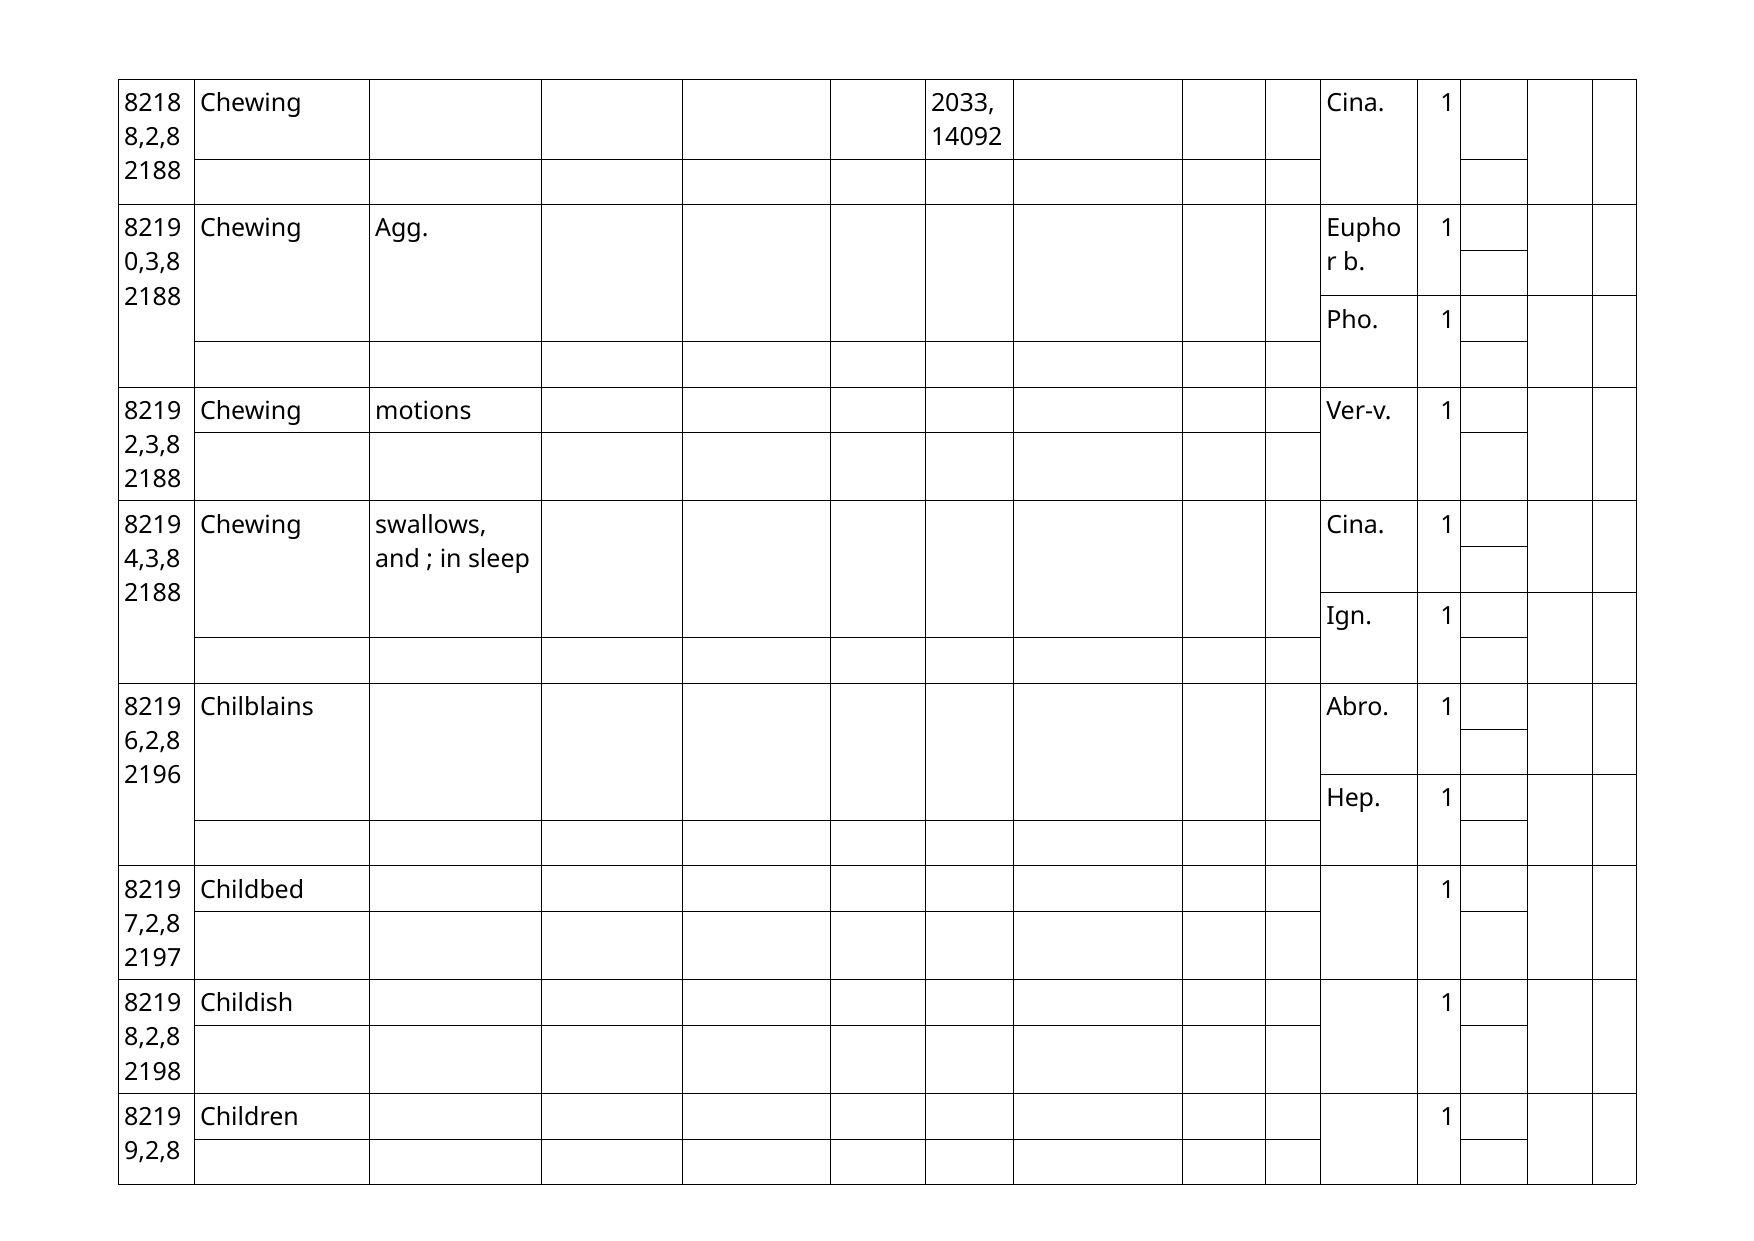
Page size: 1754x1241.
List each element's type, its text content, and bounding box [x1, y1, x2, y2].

table_cell [1014, 433, 1182, 500]
table_cell [1183, 980, 1265, 1025]
table_cell [370, 80, 541, 158]
table_cell [1461, 638, 1527, 683]
table_cell 1 [1418, 866, 1460, 979]
table_cell [1014, 638, 1182, 683]
table_cell [683, 684, 830, 820]
table_cell [926, 501, 1013, 637]
table_cell [370, 684, 541, 820]
table_cell [1461, 80, 1527, 158]
table_cell [1528, 296, 1592, 387]
table_cell Cina. [1321, 501, 1417, 592]
table_cell [195, 160, 369, 204]
table_cell [542, 1140, 682, 1184]
table_cell [683, 501, 830, 637]
table_cell [542, 80, 682, 158]
table_cell [1461, 1140, 1527, 1184]
table_cell [1528, 866, 1592, 979]
table_cell Childish [195, 980, 369, 1025]
table_cell Cina. [1321, 80, 1417, 204]
table_cell [1461, 593, 1527, 637]
table_cell [1461, 388, 1527, 432]
table_cell [926, 388, 1013, 432]
table_cell [1266, 342, 1320, 387]
table_cell [542, 912, 682, 979]
table_cell Chewing [195, 501, 369, 637]
table_cell [195, 1026, 369, 1093]
table_cell [1461, 296, 1527, 341]
table_cell Childbed [195, 866, 369, 911]
table_cell [1461, 501, 1527, 546]
table_cell [542, 638, 682, 683]
table_cell [542, 501, 682, 637]
table_cell [1014, 1140, 1182, 1184]
table_cell Abro. [1321, 684, 1417, 774]
table_cell [1593, 501, 1636, 592]
table_cell 82197,2,82197 [119, 866, 194, 979]
table_cell [1461, 547, 1527, 592]
table_cell [683, 1026, 830, 1093]
table_cell [1266, 684, 1320, 820]
table_cell [683, 80, 830, 158]
table_cell Ign. [1321, 593, 1417, 683]
table_cell [370, 980, 541, 1025]
table_cell [831, 980, 925, 1025]
table_cell [1014, 501, 1182, 637]
table_cell [1593, 684, 1636, 774]
table_cell [542, 684, 682, 820]
table_cell 1 [1418, 1094, 1460, 1184]
table_cell [195, 433, 369, 500]
table_cell [831, 160, 925, 204]
table_cell [1014, 342, 1182, 387]
table_cell [370, 638, 541, 683]
table_cell [926, 342, 1013, 387]
table_cell [195, 342, 369, 387]
table_cell [1266, 501, 1320, 637]
table_cell [683, 160, 830, 204]
table_cell 82188,2,82188 [119, 80, 194, 204]
table_cell motions [370, 388, 541, 432]
table_cell [1528, 501, 1592, 592]
table_cell [683, 1140, 830, 1184]
table_cell Hep. [1321, 775, 1417, 865]
table_cell [1528, 593, 1592, 683]
table_cell 1 [1418, 296, 1460, 387]
table_cell 82192,3,82188 [119, 388, 194, 500]
table_cell 82199,2,8 [119, 1094, 194, 1184]
table_cell 82190,3,82188 [119, 205, 194, 387]
table_cell [542, 980, 682, 1025]
table_cell [542, 342, 682, 387]
table_cell [370, 866, 541, 911]
table_cell [542, 388, 682, 432]
table_cell [1528, 775, 1592, 865]
table_cell swallows, and ; in sleep [370, 501, 541, 637]
table_cell 1 [1418, 775, 1460, 865]
table_cell [831, 821, 925, 865]
table_cell [1183, 501, 1265, 637]
table_cell [683, 1094, 830, 1138]
table_cell [926, 1140, 1013, 1184]
table_cell [1183, 821, 1265, 865]
table_cell [831, 912, 925, 979]
table_cell [1593, 593, 1636, 683]
table_cell [195, 821, 369, 865]
table_cell [926, 638, 1013, 683]
table_cell 2033, 14092 [926, 80, 1013, 158]
table_cell Chewing [195, 205, 369, 341]
table_cell [1014, 821, 1182, 865]
table_cell [1183, 80, 1265, 158]
table_cell [370, 1094, 541, 1138]
table_cell [1266, 638, 1320, 683]
table_cell [683, 205, 830, 341]
table_cell [1014, 205, 1182, 341]
table_cell [1183, 342, 1265, 387]
table_cell [683, 980, 830, 1025]
table_cell Chewing [195, 80, 369, 158]
table_cell [370, 1140, 541, 1184]
table_cell [1321, 980, 1417, 1093]
table_cell [1461, 433, 1527, 500]
table_cell Pho. [1321, 296, 1417, 387]
table_cell [1183, 684, 1265, 820]
table_cell [542, 205, 682, 341]
table_cell [1461, 684, 1527, 728]
table_cell [1014, 866, 1182, 911]
table_cell [1183, 205, 1265, 341]
table_cell [1461, 160, 1527, 204]
table_cell [1266, 866, 1320, 911]
table_cell [1593, 388, 1636, 500]
table_cell [831, 342, 925, 387]
table_cell [1593, 80, 1636, 204]
table_cell [1321, 1094, 1417, 1184]
table_cell [1593, 1094, 1636, 1184]
table_cell [1183, 1140, 1265, 1184]
table_cell [1266, 1026, 1320, 1093]
table_cell [542, 866, 682, 911]
table_cell [1266, 160, 1320, 204]
table_cell [683, 433, 830, 500]
table_cell 1 [1418, 80, 1460, 204]
table_cell [683, 638, 830, 683]
table_cell [195, 1140, 369, 1184]
table_cell [1266, 980, 1320, 1025]
table_cell [1183, 433, 1265, 500]
table_cell [1461, 251, 1527, 295]
table_cell [831, 433, 925, 500]
table_cell [542, 1026, 682, 1093]
table_cell [1014, 912, 1182, 979]
table_cell [1266, 1140, 1320, 1184]
table_cell [831, 1094, 925, 1138]
table_cell [1461, 821, 1527, 865]
table_cell [831, 388, 925, 432]
table_cell [1183, 912, 1265, 979]
table_cell Agg. [370, 205, 541, 341]
table_cell [1266, 433, 1320, 500]
table_cell [1014, 980, 1182, 1025]
table_cell [1461, 730, 1527, 774]
table_cell [1014, 160, 1182, 204]
table_cell [1183, 388, 1265, 432]
table_cell 1 [1418, 205, 1460, 295]
table_cell [683, 912, 830, 979]
table_cell [831, 501, 925, 637]
table_cell [1266, 912, 1320, 979]
table_cell [370, 433, 541, 500]
table_cell 1 [1418, 684, 1460, 774]
table_cell [1461, 205, 1527, 250]
table_cell 1 [1418, 593, 1460, 683]
table_cell [1593, 296, 1636, 387]
table_cell [926, 205, 1013, 341]
table_cell 82194,3,82188 [119, 501, 194, 683]
table_cell Chilblains [195, 684, 369, 820]
table_cell [1461, 980, 1527, 1025]
table_cell 1 [1418, 501, 1460, 592]
table_cell [926, 980, 1013, 1025]
table_cell [1528, 1094, 1592, 1184]
table_cell [195, 912, 369, 979]
table_cell [1528, 684, 1592, 774]
table_cell [1183, 1026, 1265, 1093]
table_cell [1461, 912, 1527, 979]
table_cell [926, 821, 1013, 865]
table_cell [926, 433, 1013, 500]
table_cell [1014, 80, 1182, 158]
table_cell [1266, 1094, 1320, 1138]
table_cell [1014, 1094, 1182, 1138]
table_cell [1014, 1026, 1182, 1093]
table_cell [1266, 205, 1320, 341]
table_cell [831, 205, 925, 341]
table_cell [1183, 160, 1265, 204]
table_cell [542, 160, 682, 204]
table_cell Ver-v. [1321, 388, 1417, 500]
table_cell Chewing [195, 388, 369, 432]
table_cell [542, 433, 682, 500]
table_cell 82198,2,82198 [119, 980, 194, 1093]
table_cell [831, 684, 925, 820]
table_cell [542, 1094, 682, 1138]
table_cell [1528, 388, 1592, 500]
table_cell 1 [1418, 388, 1460, 500]
table_cell [1266, 80, 1320, 158]
table_cell [1593, 980, 1636, 1093]
table_cell [926, 912, 1013, 979]
table_cell [926, 684, 1013, 820]
table_cell [1183, 638, 1265, 683]
table_cell [1014, 684, 1182, 820]
table_cell [831, 1140, 925, 1184]
table_cell [1266, 388, 1320, 432]
table_cell [370, 821, 541, 865]
table_cell Euphor b. [1321, 205, 1417, 295]
table_cell [926, 866, 1013, 911]
table_cell [683, 866, 830, 911]
table_cell [1528, 80, 1592, 204]
table_cell [683, 342, 830, 387]
table_cell [370, 1026, 541, 1093]
table_cell [1183, 866, 1265, 911]
table_cell [1593, 775, 1636, 865]
table_cell [831, 866, 925, 911]
table_cell [683, 821, 830, 865]
table_cell [1593, 866, 1636, 979]
table_cell [1461, 866, 1527, 911]
table_cell 1 [1418, 980, 1460, 1093]
table_cell [926, 160, 1013, 204]
table_cell [1528, 980, 1592, 1093]
table_cell [1461, 342, 1527, 387]
table_cell [370, 160, 541, 204]
table_cell [1014, 388, 1182, 432]
table_cell [1461, 1094, 1527, 1138]
table_cell [926, 1094, 1013, 1138]
table_cell [1593, 205, 1636, 295]
table_cell [1321, 866, 1417, 979]
table_cell [831, 638, 925, 683]
table_cell [1461, 1026, 1527, 1093]
table_cell [1266, 821, 1320, 865]
table_cell [926, 1026, 1013, 1093]
table_cell [683, 388, 830, 432]
table_cell [370, 342, 541, 387]
table_cell [195, 638, 369, 683]
table_cell 82196,2,82196 [119, 684, 194, 865]
table_cell [1461, 775, 1527, 820]
table_cell [831, 1026, 925, 1093]
table_cell [370, 912, 541, 979]
table_cell Children [195, 1094, 369, 1138]
table_cell [542, 821, 682, 865]
table_cell [1183, 1094, 1265, 1138]
table_cell [1528, 205, 1592, 295]
table_cell [831, 80, 925, 158]
